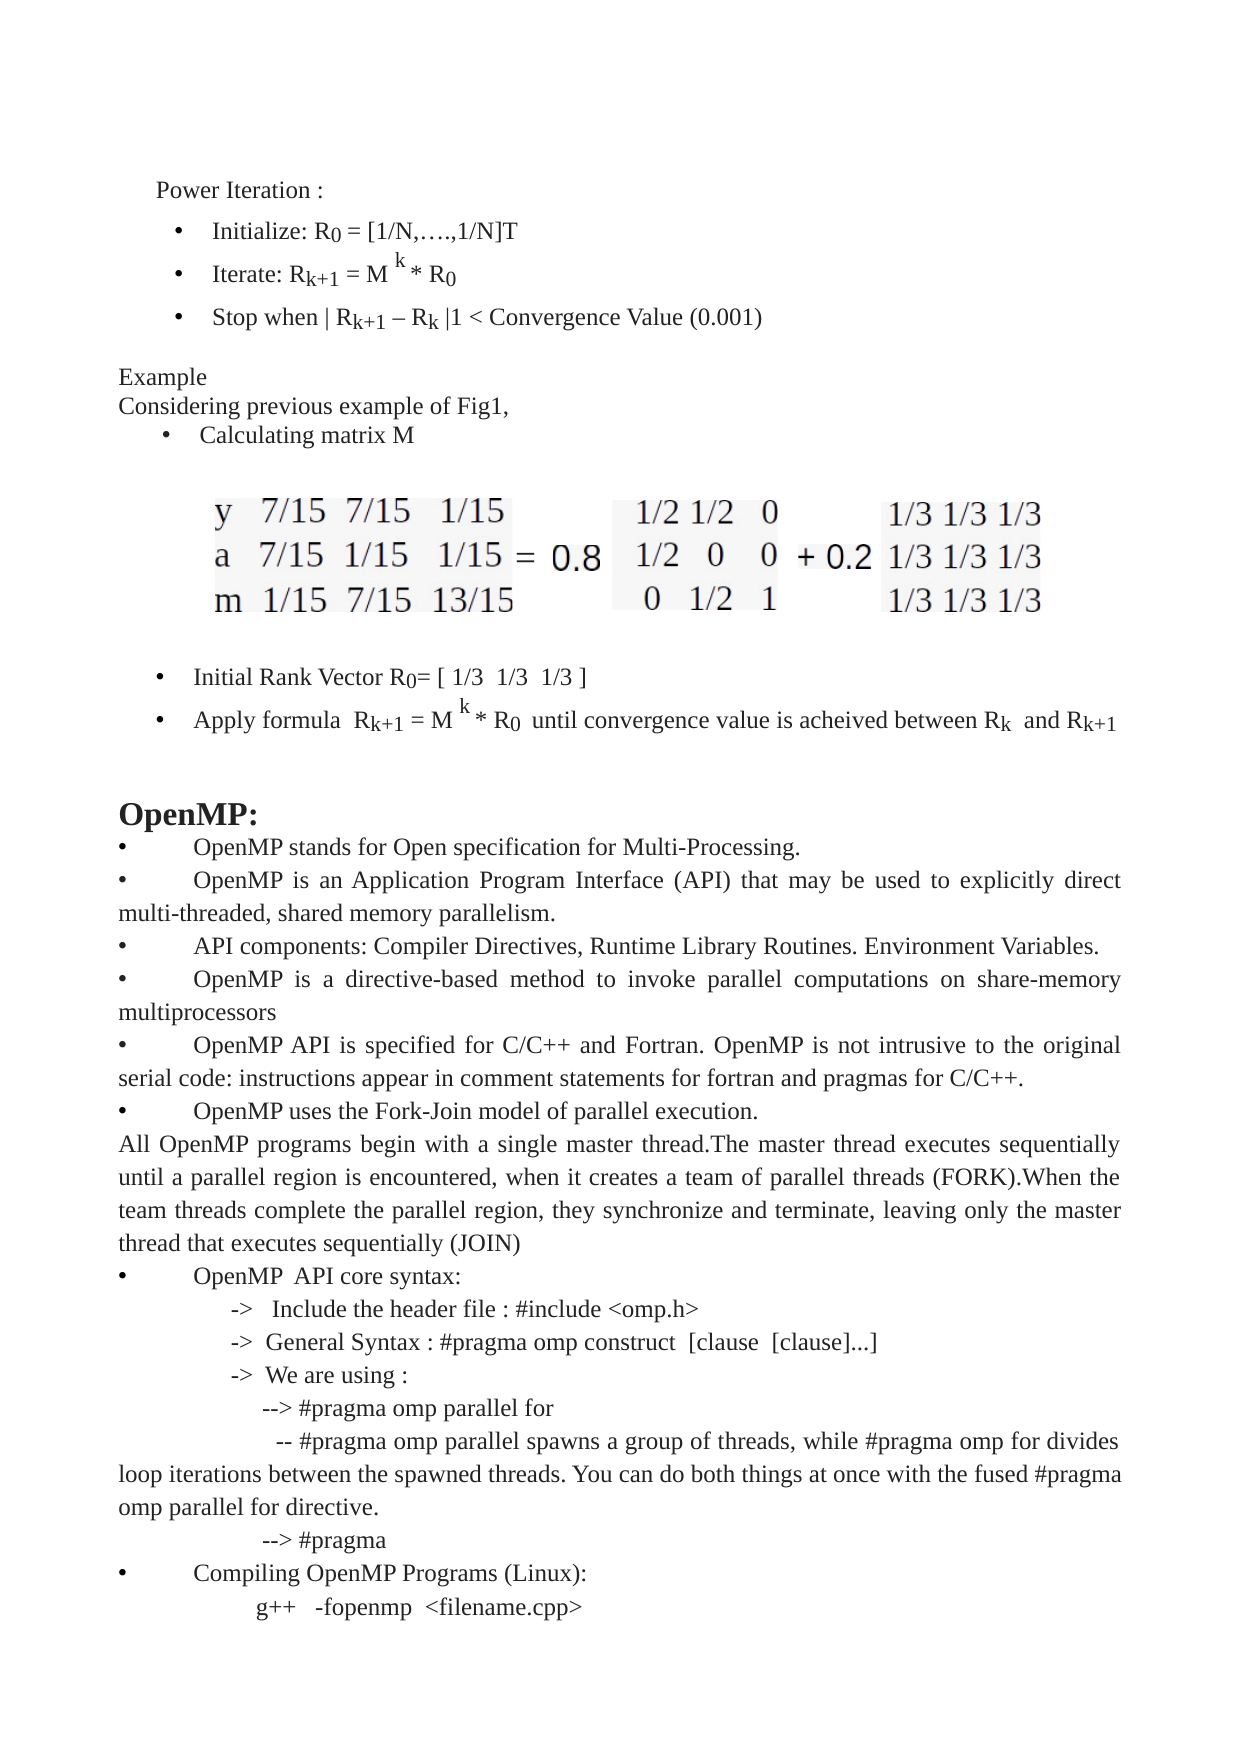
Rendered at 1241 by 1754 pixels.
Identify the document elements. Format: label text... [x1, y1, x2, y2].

text -- #pragma omp parallel spawns a group of threads, while #pragma omp for divides loop iterations between the spawned threads. You can do both things at once with the fused #pragma omp parallel for directive. [118, 1426, 1122, 1521]
list OpenMP uses the Fork-Join model of parallel execution. [118, 1096, 1122, 1125]
picture [881, 502, 1041, 612]
text Example [118, 362, 1122, 391]
list All OpenMP programs begin with a single master thread.The master thread executes sequentially until a parallel region is encountered, when it creates a team of parallel threads (FORK).When the team threads complete the parallel region, they synchronize and terminate, leaving only the master thread that executes sequentially (JOIN) [118, 1129, 1122, 1257]
list Iterate: Rk+1 = M k * R0 [174, 247, 1122, 291]
list Calculating matrix M [162, 420, 1122, 449]
list g++ -fopenmp <filename.cpp> [118, 1592, 1122, 1620]
text -> We are using : [118, 1360, 1122, 1389]
text = [513, 535, 612, 578]
list OpenMP is a directive-based method to invoke parallel computations on share-memory multiprocessors [118, 964, 1122, 1026]
list Initialize: R0 = [1/N,….,1/N]T [174, 204, 1122, 247]
picture [214, 498, 513, 612]
list OpenMP is an Application Program Interface (API) that may be used to explicitly direct multi-threaded, shared memory parallelism. [118, 865, 1122, 927]
list Apply formula Rk+1 = M k * R0 until convergence value is acheived between Rk and Rk+1 [156, 693, 1122, 736]
text [1041, 535, 1122, 578]
picture [612, 500, 778, 610]
text [778, 535, 881, 578]
list Initial Rank Vector R0= [ 1/3 1/3 1/3 ] [156, 650, 1122, 693]
list OpenMP stands for Open specification for Multi-Processing. [118, 832, 1122, 861]
text --> #pragma [118, 1526, 1122, 1554]
text Considering previous example of Fig1, [118, 391, 1122, 420]
picture [798, 544, 872, 569]
text -> General Syntax : #pragma omp construct [clause [clause]...] [118, 1327, 1122, 1356]
text OpenMP: [118, 794, 1122, 832]
list OpenMP API is specified for C/C++ and Fortran. OpenMP is not intrusive to the original serial code: instructions appear in comment statements for fortran and pragmas for C/C++. [118, 1030, 1122, 1092]
list Stop when | Rk+1 – Rk |1 < Convergence Value (0.001) [174, 291, 1122, 334]
picture [552, 545, 600, 571]
text -> Include the header file : #include <omp.h> [118, 1294, 1122, 1323]
text [118, 535, 214, 578]
list OpenMP API core syntax: [118, 1261, 1122, 1290]
list Compiling OpenMP Programs (Linux): [118, 1558, 1122, 1587]
list API components: Compiler Directives, Runtime Library Routines. Environment Variables. [118, 931, 1122, 960]
text Power Iteration : [118, 176, 1122, 204]
text --> #pragma omp parallel for [118, 1393, 1122, 1422]
